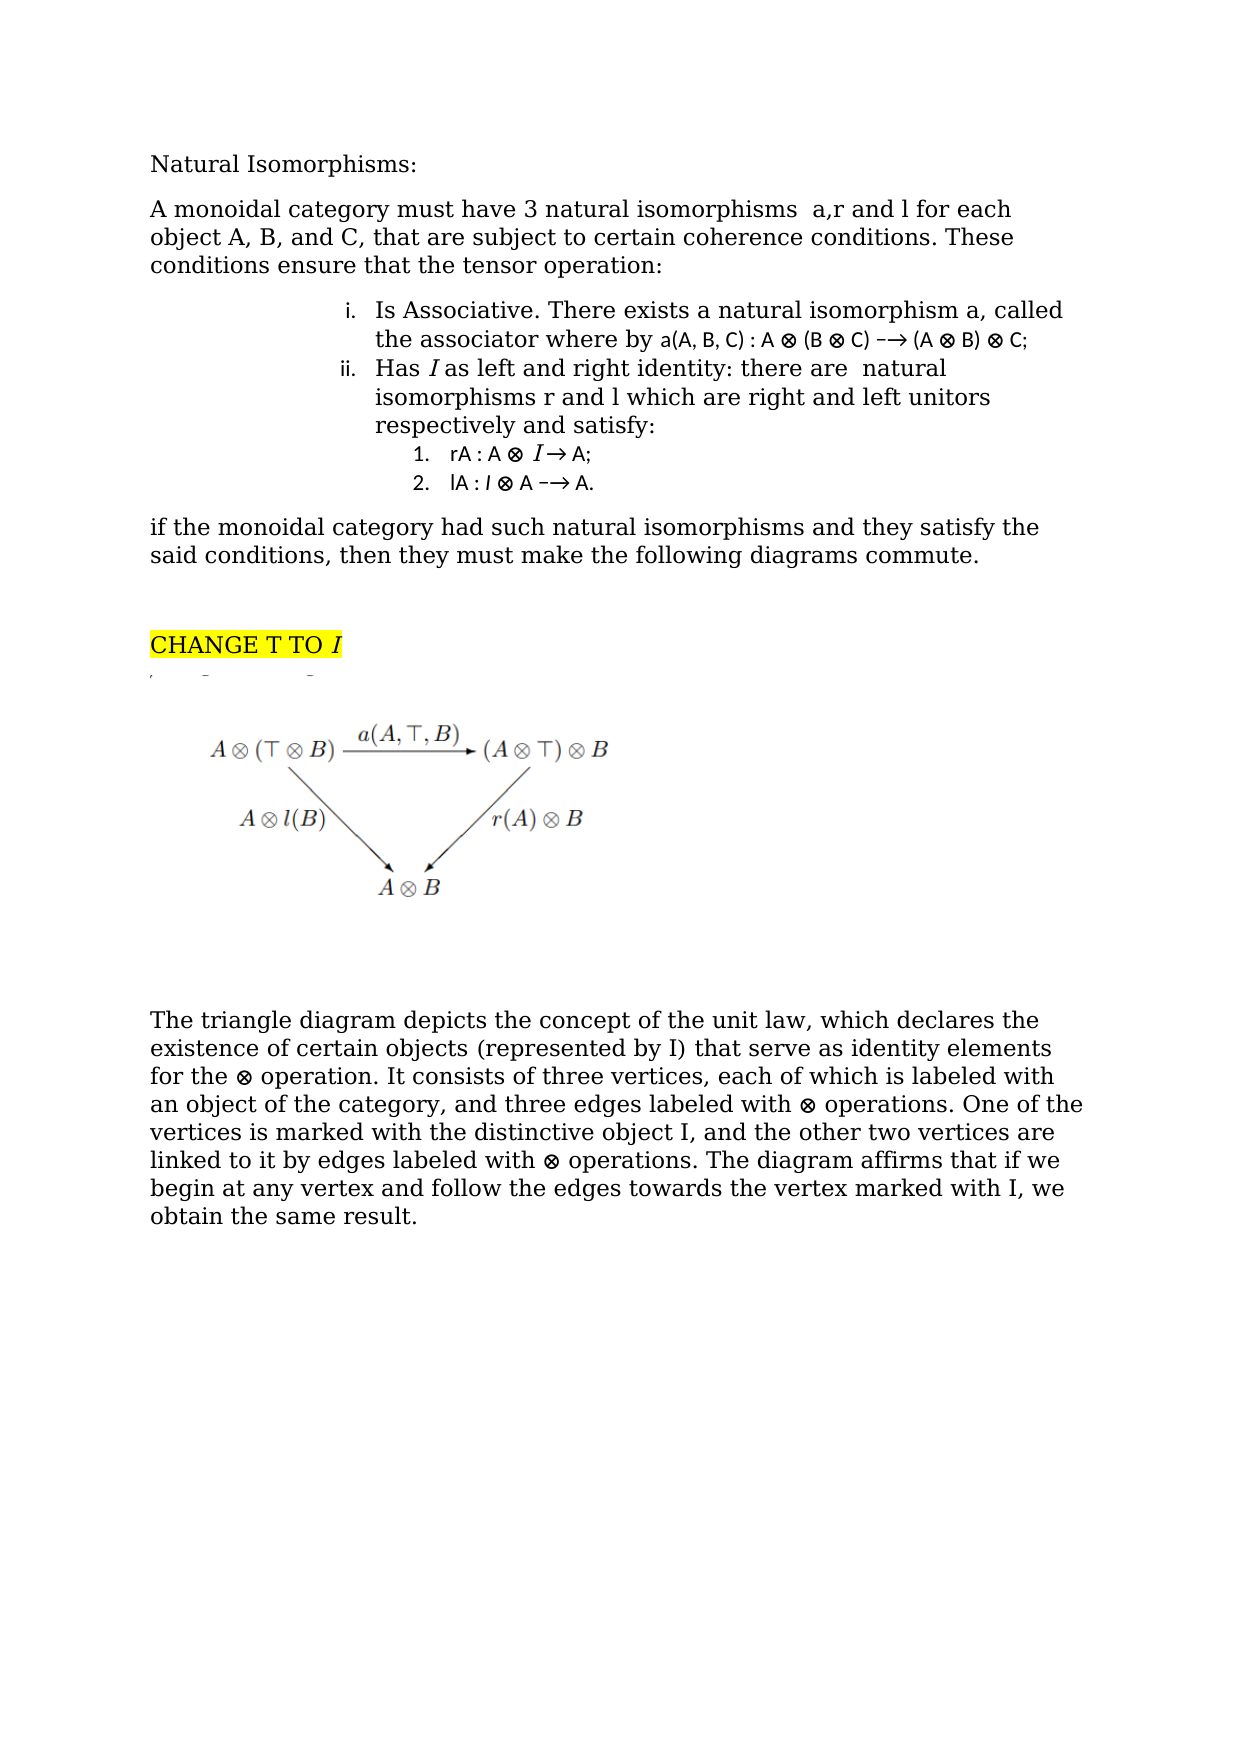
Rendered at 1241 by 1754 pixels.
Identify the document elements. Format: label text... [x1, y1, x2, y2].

text Natural Isomorphisms: [150, 150, 1090, 177]
text if the monoidal category had such natural isomorphisms and they satisfy the said conditions, then they must make the following diagrams commute. [150, 513, 1090, 568]
text CHANGE T TO I [150, 630, 1090, 658]
text The triangle diagram depicts the concept of the unit law, which declares the existence of certain objects (represented by I) that serve as identity elements for the ⊗ operation. It consists of three vertices, each of which is labeled with an object of the category, and three edges labeled with ⊗ operations. One of the vertices is marked with the distinctive object I, and the other two vertices are linked to it by edges labeled with ⊗ operations. The diagram affirms that if we begin at any vertex and follow the edges towards the vertex marked with I, we obtain the same result. [150, 1006, 1090, 1229]
list Is Associative. There exists a natural isomorphism a, called the associator where by a(A, B, C) : A ⊗ (B ⊗ C) −→ (A ⊗ B) ⊗ C; [356, 295, 1090, 353]
list Has I as left and right identity: there are natural isomorphisms r and l which are right and left unitors respectively and satisfy: [356, 353, 1090, 438]
list lA : I ⊗ A −→ A. [412, 467, 1090, 496]
list rA : A ⊗ I → A; [412, 438, 1090, 467]
text A monoidal category must have 3 natural isomorphisms a,r and l for each object A, B, and C, that are subject to certain coherence conditions. These conditions ensure that the tensor operation: [150, 195, 1090, 278]
